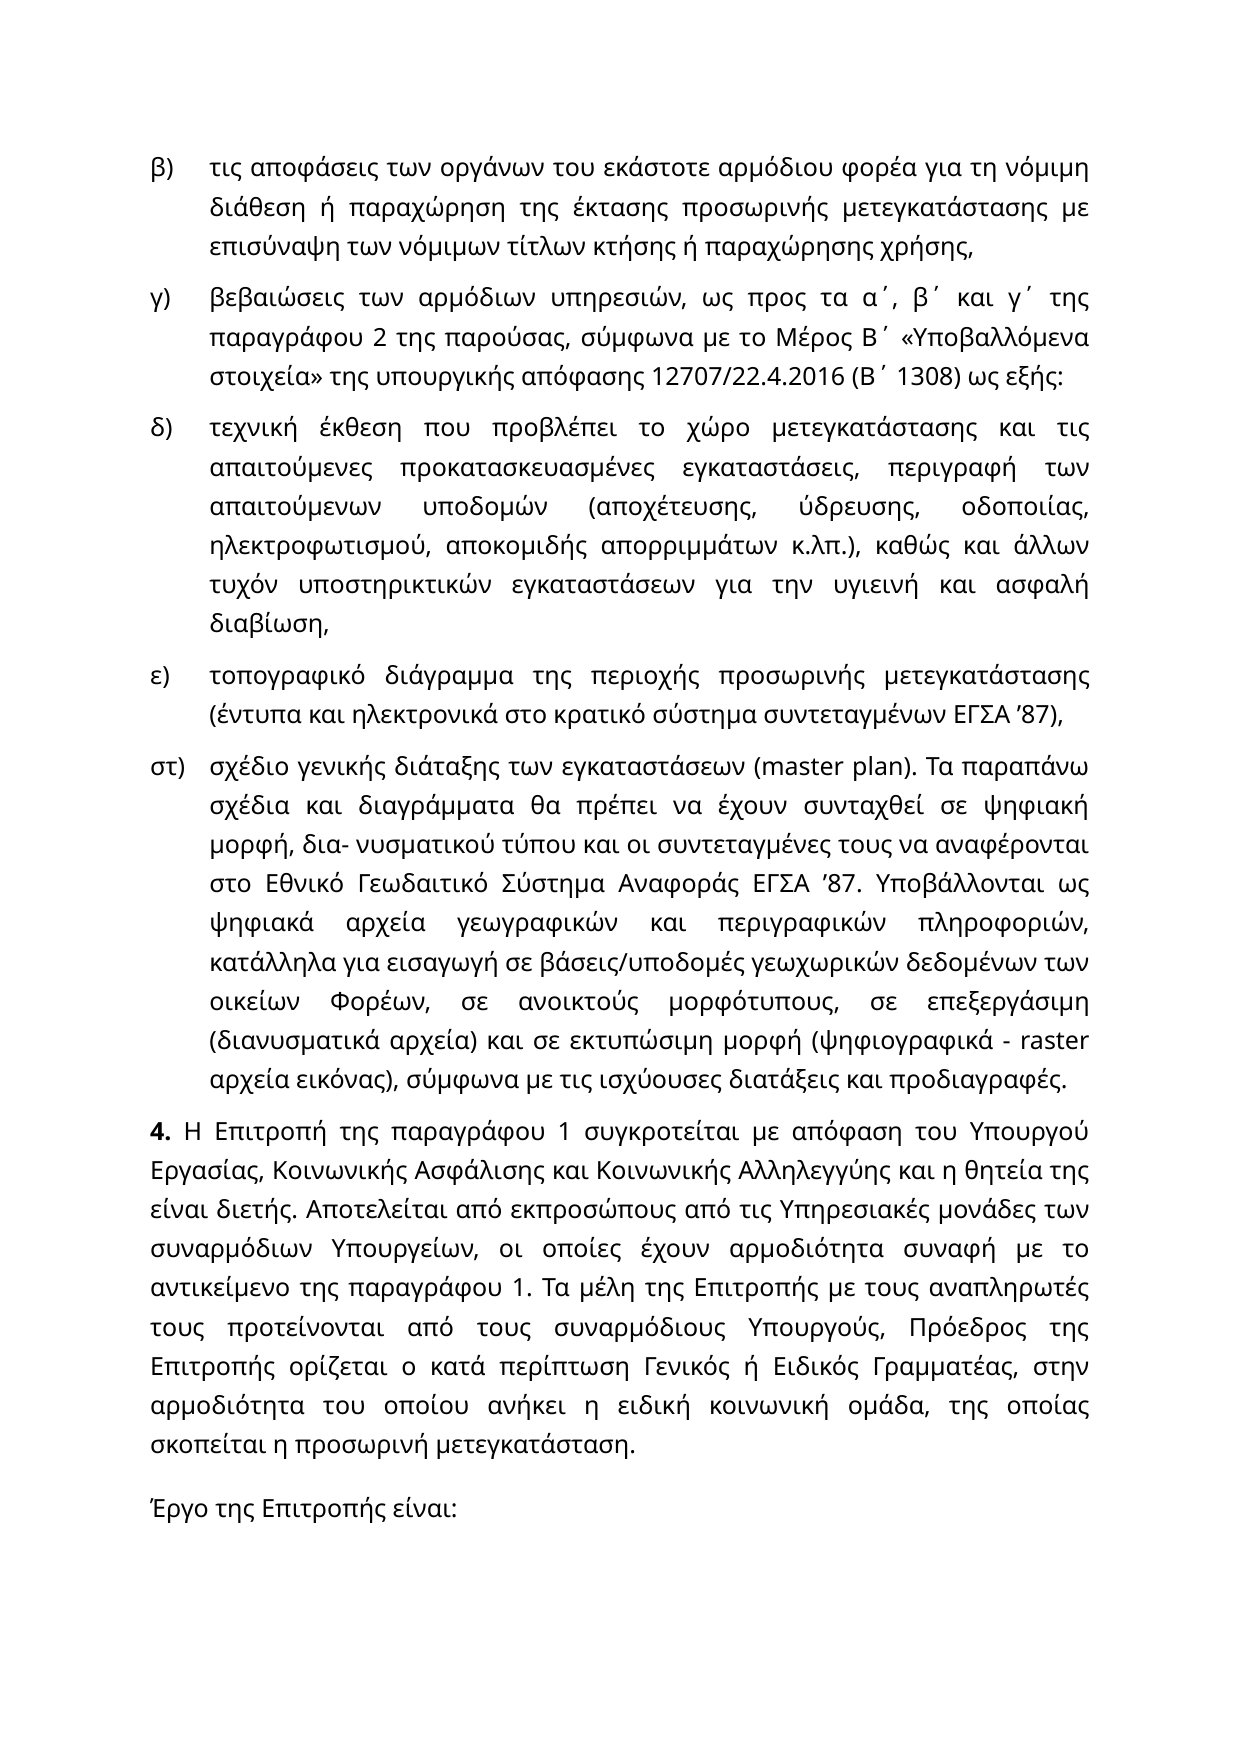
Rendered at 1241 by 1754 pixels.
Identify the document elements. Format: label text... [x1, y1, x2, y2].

list γ) βεβαιώσεις των αρμόδιων υπηρεσιών, ως προς τα α΄, β΄ και γ΄ της παραγράφου 2 της παρούσας, σύμφωνα με το Μέρος Β΄ «Υποβαλλόμενα στοιχεία» της υπουργικής απόφασης 12707/22.4.2016 (Β΄ 1308) ως εξής: [150, 280, 1090, 392]
list ε) τοπογραφικό διάγραμμα της περιοχής προσωρινής μετεγκατάστασης (έντυπα και ηλεκτρονικά στο κρατικό σύστημα συντεταγμένων ΕΓΣΑ ’87), [150, 657, 1090, 731]
text Έργο της Επιτροπής είναι: [150, 1491, 1090, 1525]
list στ) σχέδιο γενικής διάταξης των εγκαταστάσεων (master plan). Τα παραπάνω σχέδια και διαγράμματα θα πρέπει να έχουν συνταχθεί σε ψηφιακή μορφή, δια- νυσματικού τύπου και οι συντεταγμένες τους να αναφέρονται στο Εθνικό Γεωδαιτικό Σύστημα Αναφοράς ΕΓΣΑ ’87. Υποβάλλονται ως ψηφιακά αρχεία γεωγραφικών και περιγραφικών πληροφοριών, κατάλληλα για εισαγωγή σε βάσεις/υποδομές γεωχωρικών δεδομένων των οικείων Φορέων, σε ανοικτούς μορφότυπους, σε επεξεργάσιμη (διανυσματικά αρχεία) και σε εκτυπώσιμη μορφή (ψηφιογραφικά - raster αρχεία εικόνας), σύμφωνα με τις ισχύουσες διατάξεις και προδιαγραφές. [150, 748, 1090, 1096]
list δ) τεχνική έκθεση που προβλέπει το χώρο μετεγκατάστασης και τις απαιτούμενες προκατασκευασμένες εγκαταστάσεις, περιγραφή των απαιτούμενων υποδομών (αποχέτευσης, ύδρευσης, οδοποιίας, ηλεκτροφωτισμού, αποκομιδής απορριμμάτων κ.λπ.), καθώς και άλλων τυχόν υποστηρικτικών εγκαταστάσεων για την υγιεινή και ασφαλή διαβίωση, [150, 410, 1090, 640]
list β) τις αποφάσεις των οργάνων του εκάστοτε αρμόδιου φορέα για τη νόμιμη διάθεση ή παραχώρηση της έκτασης προσωρινής μετεγκατάστασης με επισύναψη των νόμιμων τίτλων κτήσης ή παραχώρησης χρήσης, [150, 150, 1090, 262]
text 4. Η Επιτροπή της παραγράφου 1 συγκροτείται με απόφαση του Υπουργού Εργασίας, Κοινωνικής Ασφάλισης και Κοινωνικής Αλληλεγγύης και η θητεία της είναι διετής. Αποτελείται από εκπροσώπους από τις Υπηρεσιακές μονάδες των συναρμόδιων Υπουργείων, οι οποίες έχουν αρμοδιότητα συναφή με το αντικείμενο της παραγράφου 1. Τα μέλη της Επιτροπής με τους αναπληρωτές τους προτείνονται από τους συναρμόδιους Υπουργούς, Πρόεδρος της Επιτροπής ορίζεται ο κατά περίπτωση Γενικός ή Ειδικός Γραμματέας, στην αρμοδιότητα του οποίου ανήκει η ειδική κοινωνική ομάδα, της οποίας σκοπείται η προσωρινή μετεγκατάσταση. [150, 1113, 1090, 1461]
